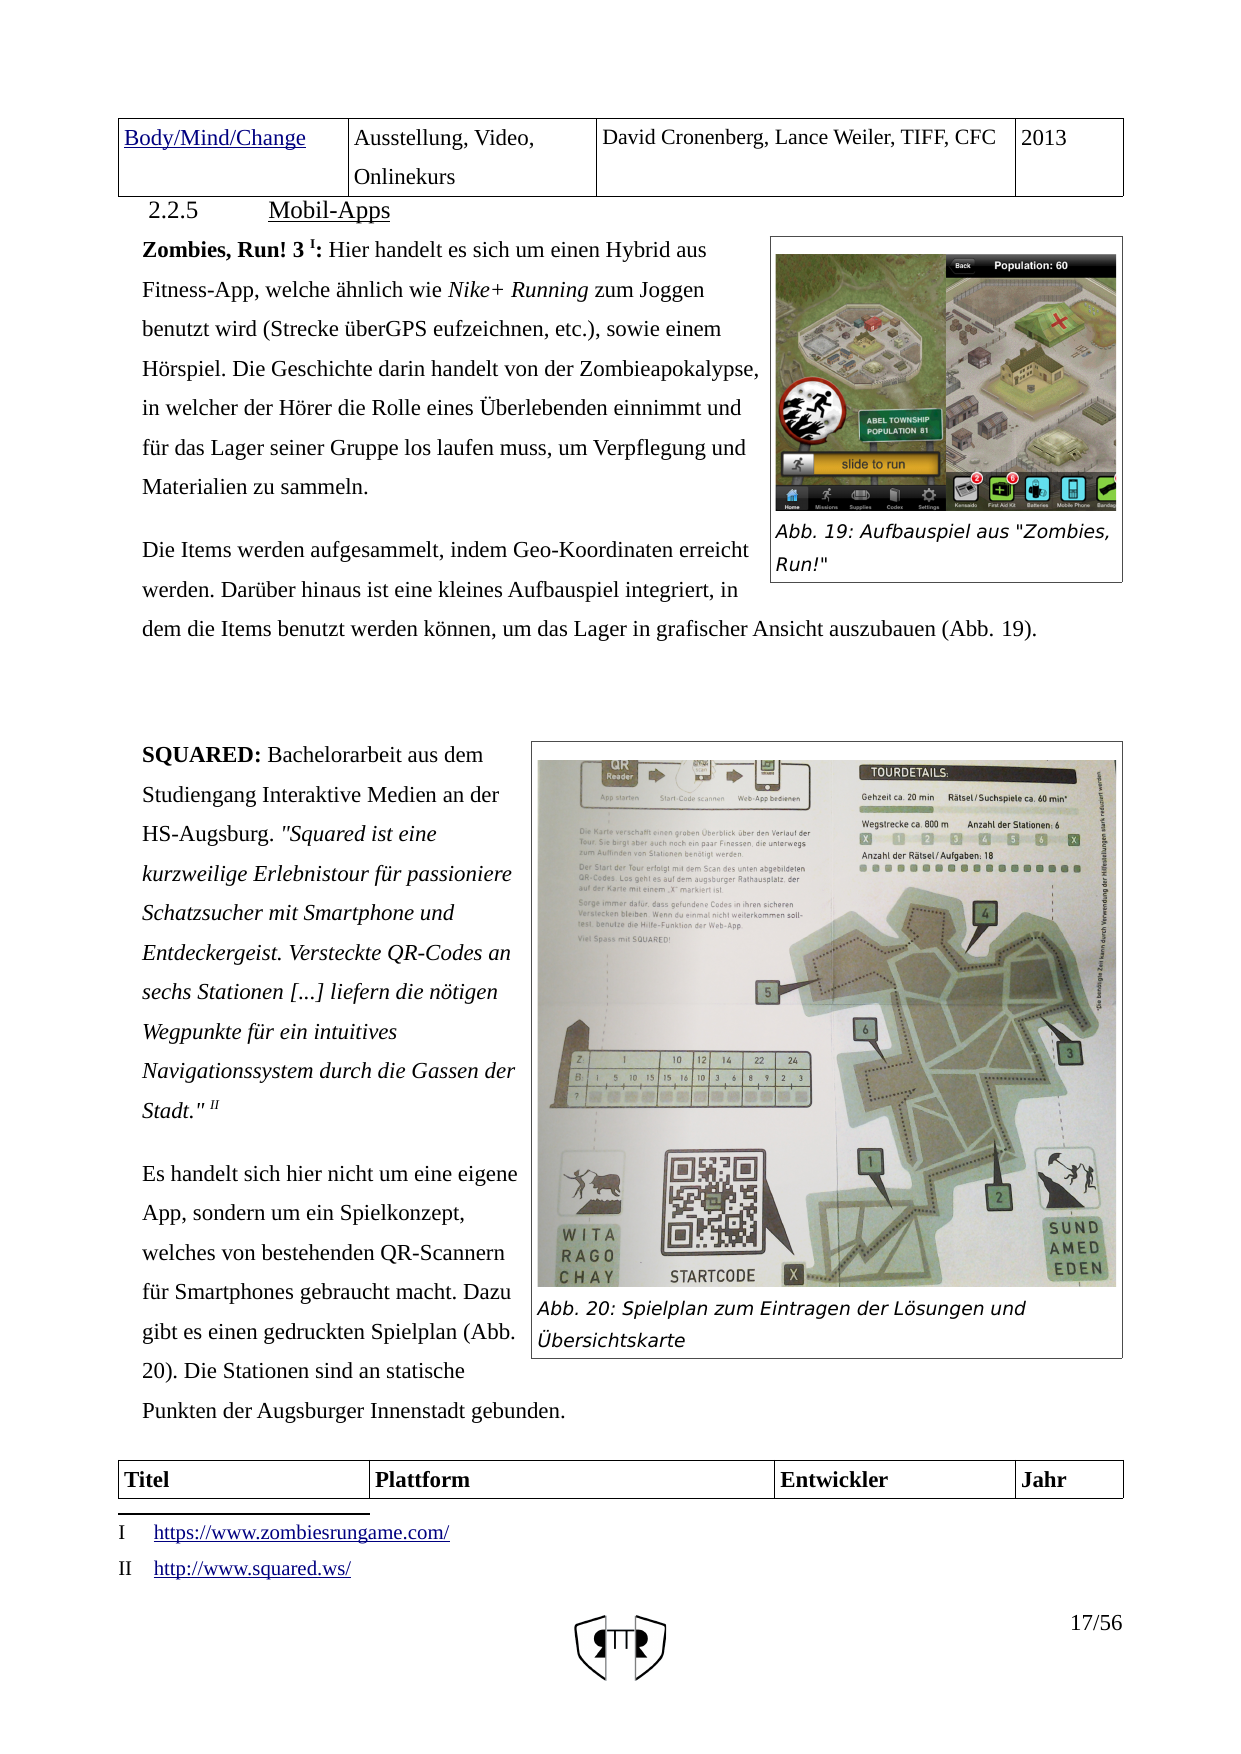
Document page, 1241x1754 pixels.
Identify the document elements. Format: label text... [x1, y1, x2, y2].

text http://www.squared.ws/ [118, 1556, 1122, 1580]
text [532, 742, 1122, 1358]
text Es handelt sich hier nicht um eine eigene App, sondern um ein Spielkonzept, welches von bestehenden QR-Scannern für Smartphones gebraucht macht. Dazu gibt es einen gedruckten Spielplan (Abb. 20). Die Stationen sind an statische Punkten der Augsburger Innenstadt gebunden. [142, 1160, 1122, 1423]
picture [775, 254, 1117, 511]
text SQUARED: Bachelorarbeit aus dem Studiengang Interaktive Medien an der HS-Augsburg. "Squared ist eine kurzweilige Erlebnistour für passioniere Schatzsucher mit Smartphone und Entdeckergeist. Versteckte QR-Codes an sechs Stationen [...] liefern die nötigen Wegpunkte für ein intuitives Navigationssystem durch die Gassen der Stadt." [142, 741, 531, 1123]
subtitle Mobil-Apps [142, 197, 1122, 224]
text https://www.zombiesrungame.com/ [118, 1520, 1122, 1544]
text Zombies, Run! 3 : Hier handelt es sich um einen Hybrid aus Fitness-App, welche ähnlich wie Nike+ Running zum Joggen benutzt wird (Strecke überGPS eufzeichnen, etc.), sowie einem Hörspiel. Die Geschichte darin handelt von der Zombieapokalypse, in welcher der Hörer die Rolle eines Überlebenden einnimmt und für das Lager seiner Gruppe los laufen muss, um Verpflegung und Materialien zu sammeln. [142, 236, 770, 582]
picture [574, 1615, 667, 1681]
text Die Items werden aufgesammelt, indem Geo-Koordinaten erreicht werden. Darüber hinaus ist eine kleines Aufbauspiel integriert, in dem die Items benutzt werden können, um das Lager in grafischer Ansicht auszubauen (Abb. 19). [142, 536, 1122, 641]
text Abb. 20: Spielplan zum Eintragen der Lösungen und Übersichtskarte [537, 1287, 1116, 1352]
table_cell David Cronenberg, Lance Weiler, TIFF, CFC [597, 119, 1015, 196]
text Abb. 19: Aufbauspiel aus "Zombies, Run!" [776, 511, 1116, 576]
table_header Jahr [1016, 1461, 1123, 1498]
table_header Entwickler [775, 1461, 1015, 1498]
picture [537, 760, 1117, 1287]
table_header Titel [119, 1461, 369, 1498]
table_cell Body/Mind/Change [119, 119, 348, 196]
table_cell Ausstellung, Video, Onlinekurs [349, 119, 596, 196]
table_cell 2013 [1016, 119, 1123, 196]
table_header Plattform [370, 1461, 774, 1498]
text [771, 237, 1122, 582]
